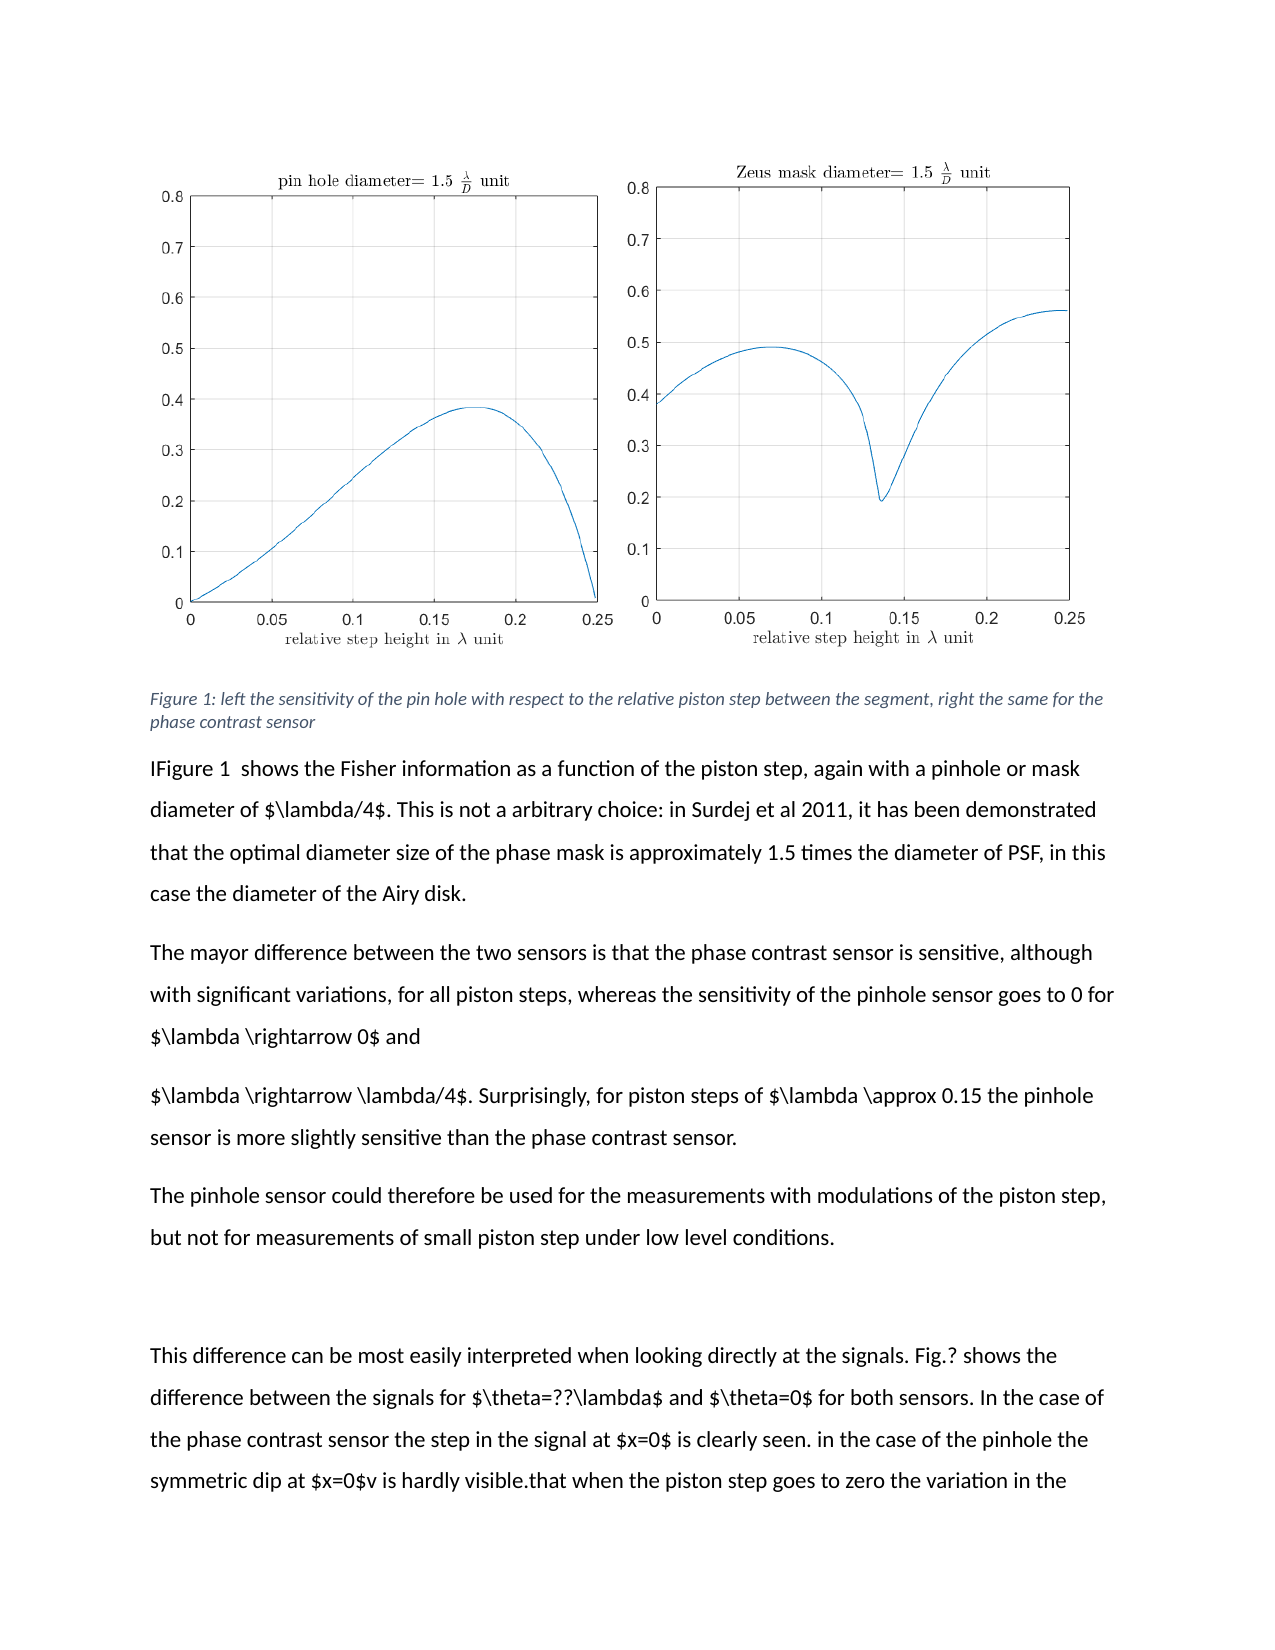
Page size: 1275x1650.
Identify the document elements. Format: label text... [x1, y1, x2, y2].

text $\lambda \rightarrow \lambda/4$. Surprisingly, for piston steps of $\lambda \approx 0.15 the pinhole sensor is more slightly sensitive than the phase contrast sensor. [150, 1081, 1125, 1151]
text IFigure 1 shows the Fisher information as a function of the piston step, again with a pinhole or mask diameter of $\lambda/4$. This is not a arbitrary choice: in Surdej et al 2011, it has been demonstrated that the optimal diameter size of the phase mask is approximately 1.5 times the diameter of PSF, in this case the diameter of the Airy disk. [150, 754, 1125, 908]
picture [150, 150, 1095, 657]
text This difference can be most easily interpreted when looking directly at the signals. Fig.? shows the difference between the signals for $\theta=??\lambda$ and $\theta=0$ for both sensors. In the case of the phase contrast sensor the step in the signal at $x=0$ is clearly seen. in the case of the pinhole the symmetric dip at $x=0$v is hardly visible.that when the piston step goes to zero the variation in the [150, 1341, 1125, 1495]
text Figure 1: left the sensitivity of the pin hole with respect to the relative piston step between the segment, right the same for the phase contrast sensor [150, 687, 1125, 733]
text The mayor difference between the two sensors is that the phase contrast sensor is sensitive, although with significant variations, for all piston steps, whereas the sensitivity of the pinhole sensor goes to 0 for $\lambda \rightarrow 0$ and [150, 938, 1125, 1050]
text The pinhole sensor could therefore be used for the measurements with modulations of the piston step, but not for measurements of small piston step under low level conditions. [150, 1181, 1125, 1251]
